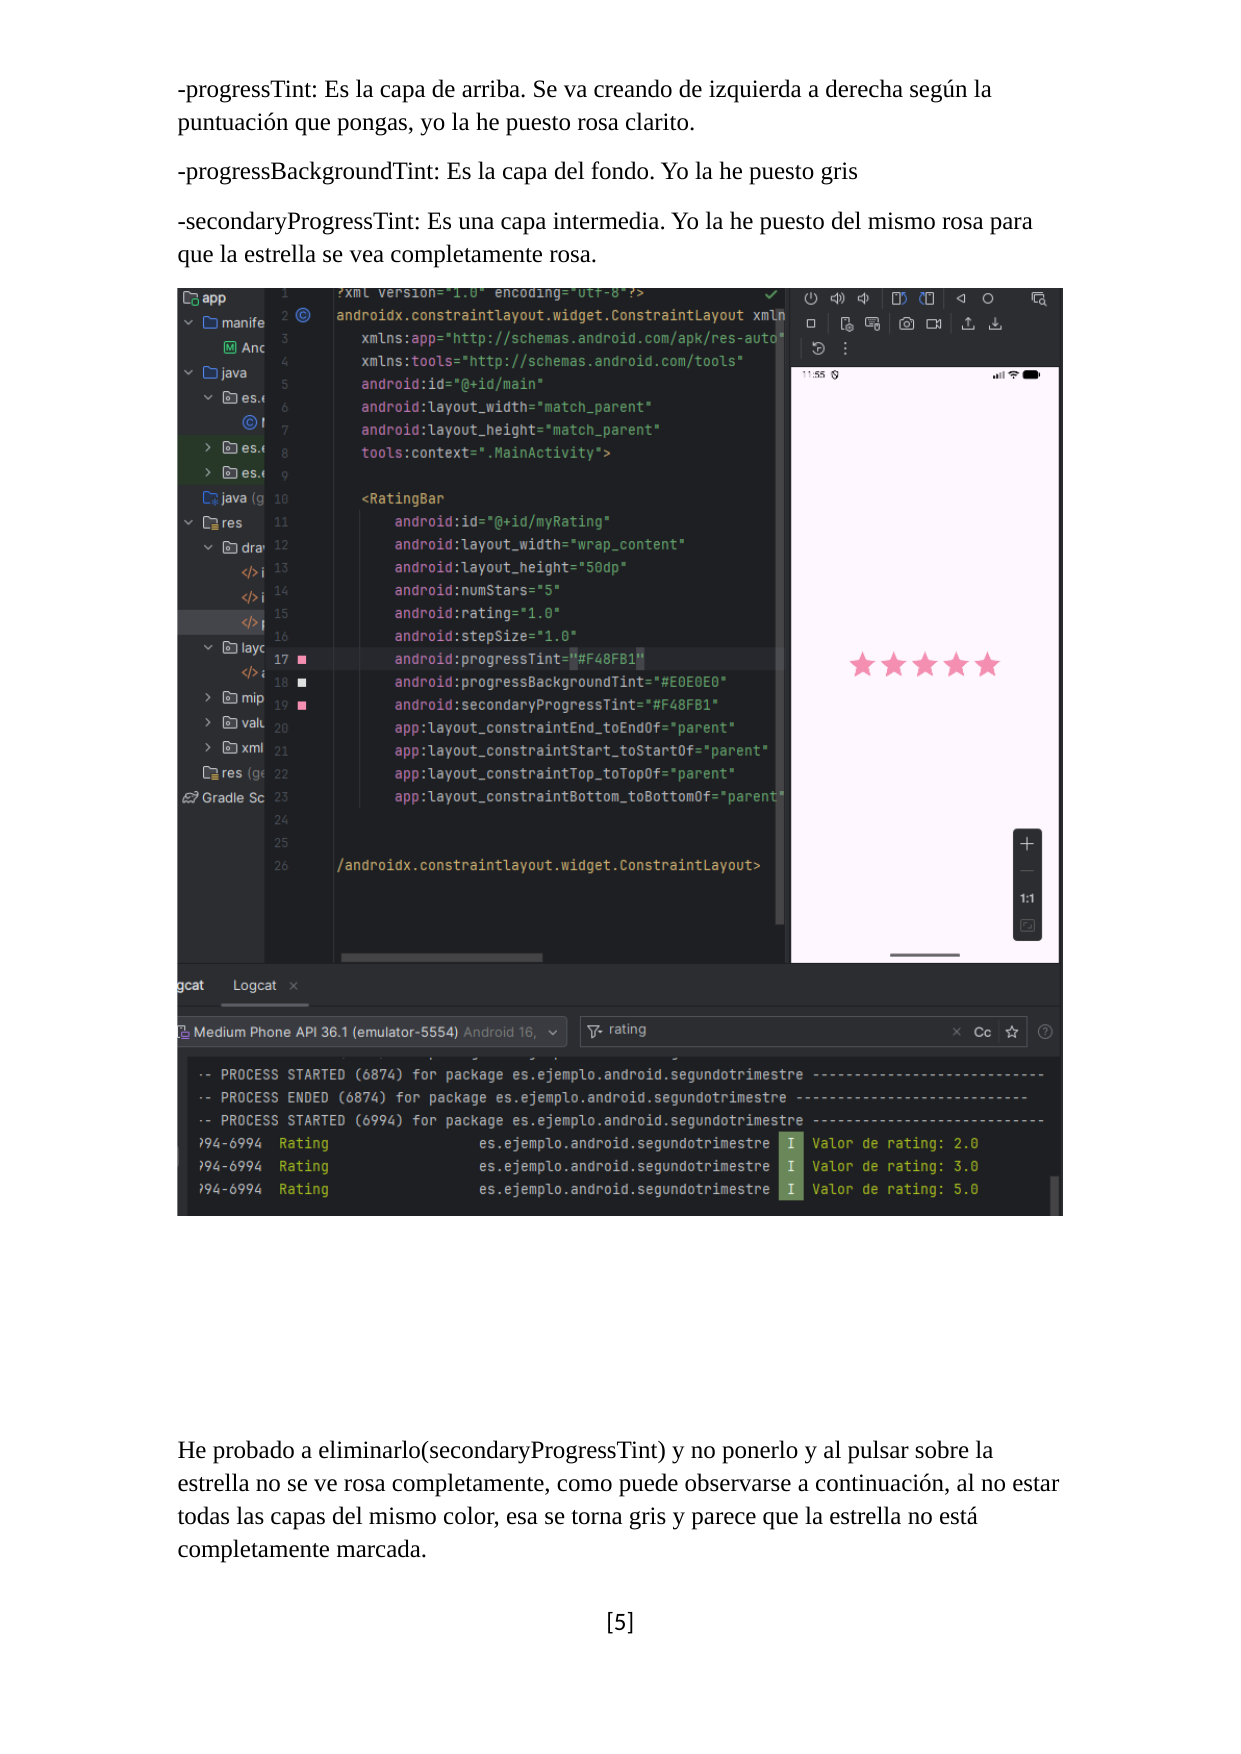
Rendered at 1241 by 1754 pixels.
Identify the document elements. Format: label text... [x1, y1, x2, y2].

text -secondaryProgressTint: Es una capa intermedia. Yo la he puesto del mismo rosa para que la estrella se vea completamente rosa. [177, 206, 1063, 268]
text -progressTint: Es la capa de arriba. Se va creando de izquierda a derecha según la puntuación que pongas, yo la he puesto rosa clarito. [177, 74, 1063, 136]
text -progressBackgroundTint: Es la capa del fondo. Yo la he puesto gris [177, 156, 1063, 185]
text He probado a eliminarlo(secondaryProgressTint) y no ponerlo y al pulsar sobre la estrella no se ve rosa completamente, como puede observarse a continuación, al no estar todas las capas del mismo color, esa se torna gris y parece que la estrella no está completamente marcada. [177, 1435, 1063, 1563]
